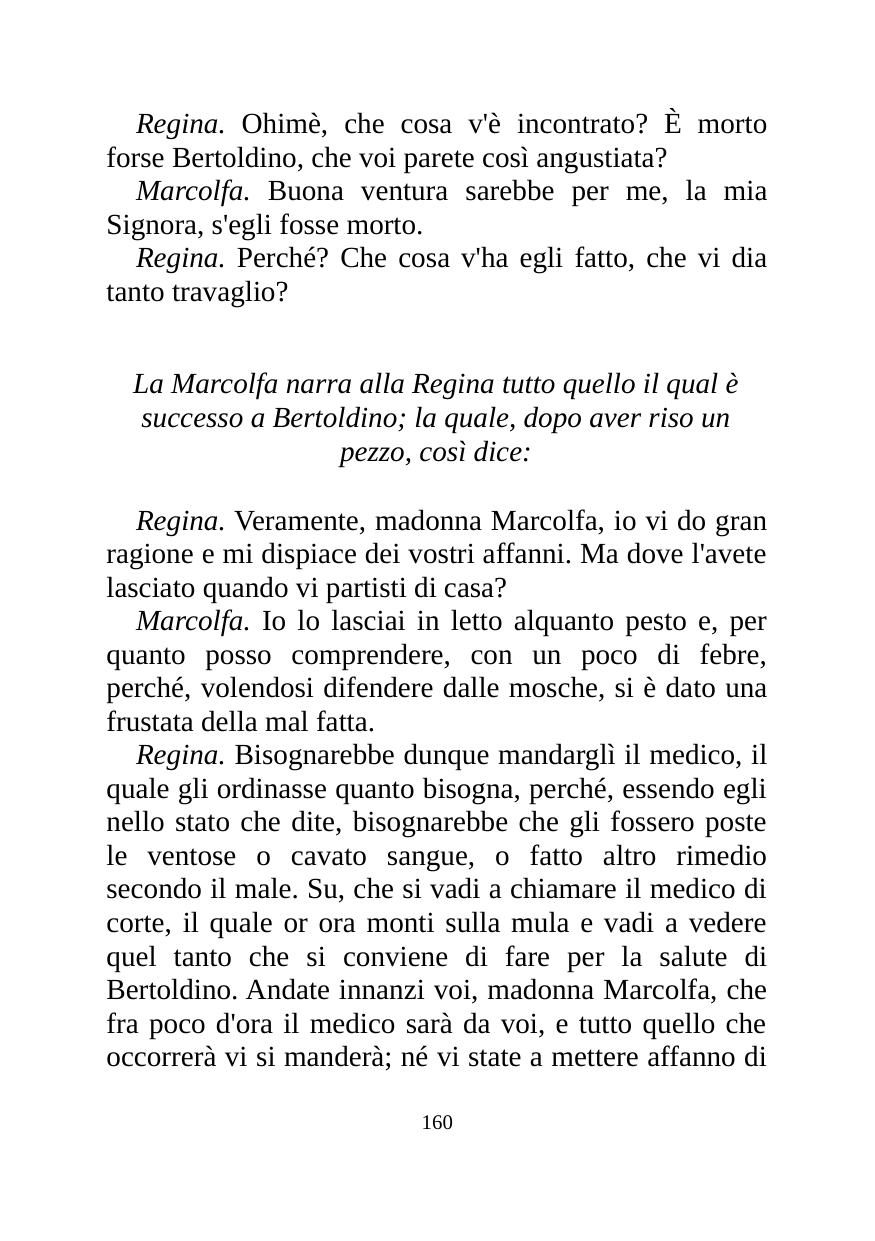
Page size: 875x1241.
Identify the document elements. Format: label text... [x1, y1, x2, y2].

text Marcolfa. Buona ventura sarebbe per me, la mia Signora, s'egli fosse morto. [106, 173, 768, 240]
text Regina. Bisognarebbe dunque mandarglì il medico, il quale gli ordinasse quanto bisogna, perché, essendo egli nello stato che dite, bisognarebbe che gli fossero poste le ventose o cavato sangue, o fatto altro rimedio secondo il male. Su, che si vadi a chiamare il medico di corte, il quale or ora monti sulla mula e vadi a vedere quel tanto che si conviene di fare per la salute di Bertoldino. Andate innanzi voi, madonna Marcolfa, che fra poco d'ora il medico sarà da voi, e tutto quello che occorrerà vi si manderà; né vi state a mettere affanno di [106, 737, 768, 1073]
text Regina. Perché? Che cosa v'ha egli fatto, che vi dia tanto travaglio? [106, 240, 768, 307]
text Marcolfa. Io lo lasciai in letto alquanto pesto e, per quanto posso comprendere, con un poco di febre, perché, volendosi difendere dalle mosche, si è dato una frustata della mal fatta. [106, 603, 768, 737]
subtitle La Marcolfa narra alla Regina tutto quello il qual è successo a Bertoldino; la quale, dopo aver riso un pezzo, così dice: [106, 367, 768, 467]
text Regina. Veramente, madonna Marcolfa, io vi do gran ragione e mi dispiace dei vostri affanni. Ma dove l'avete lasciato quando vi partisti di casa? [106, 503, 768, 603]
text Regina. Ohimè, che cosa v'è incontrato? È morto forse Bertoldino, che voi parete così angustiata? [106, 106, 768, 173]
